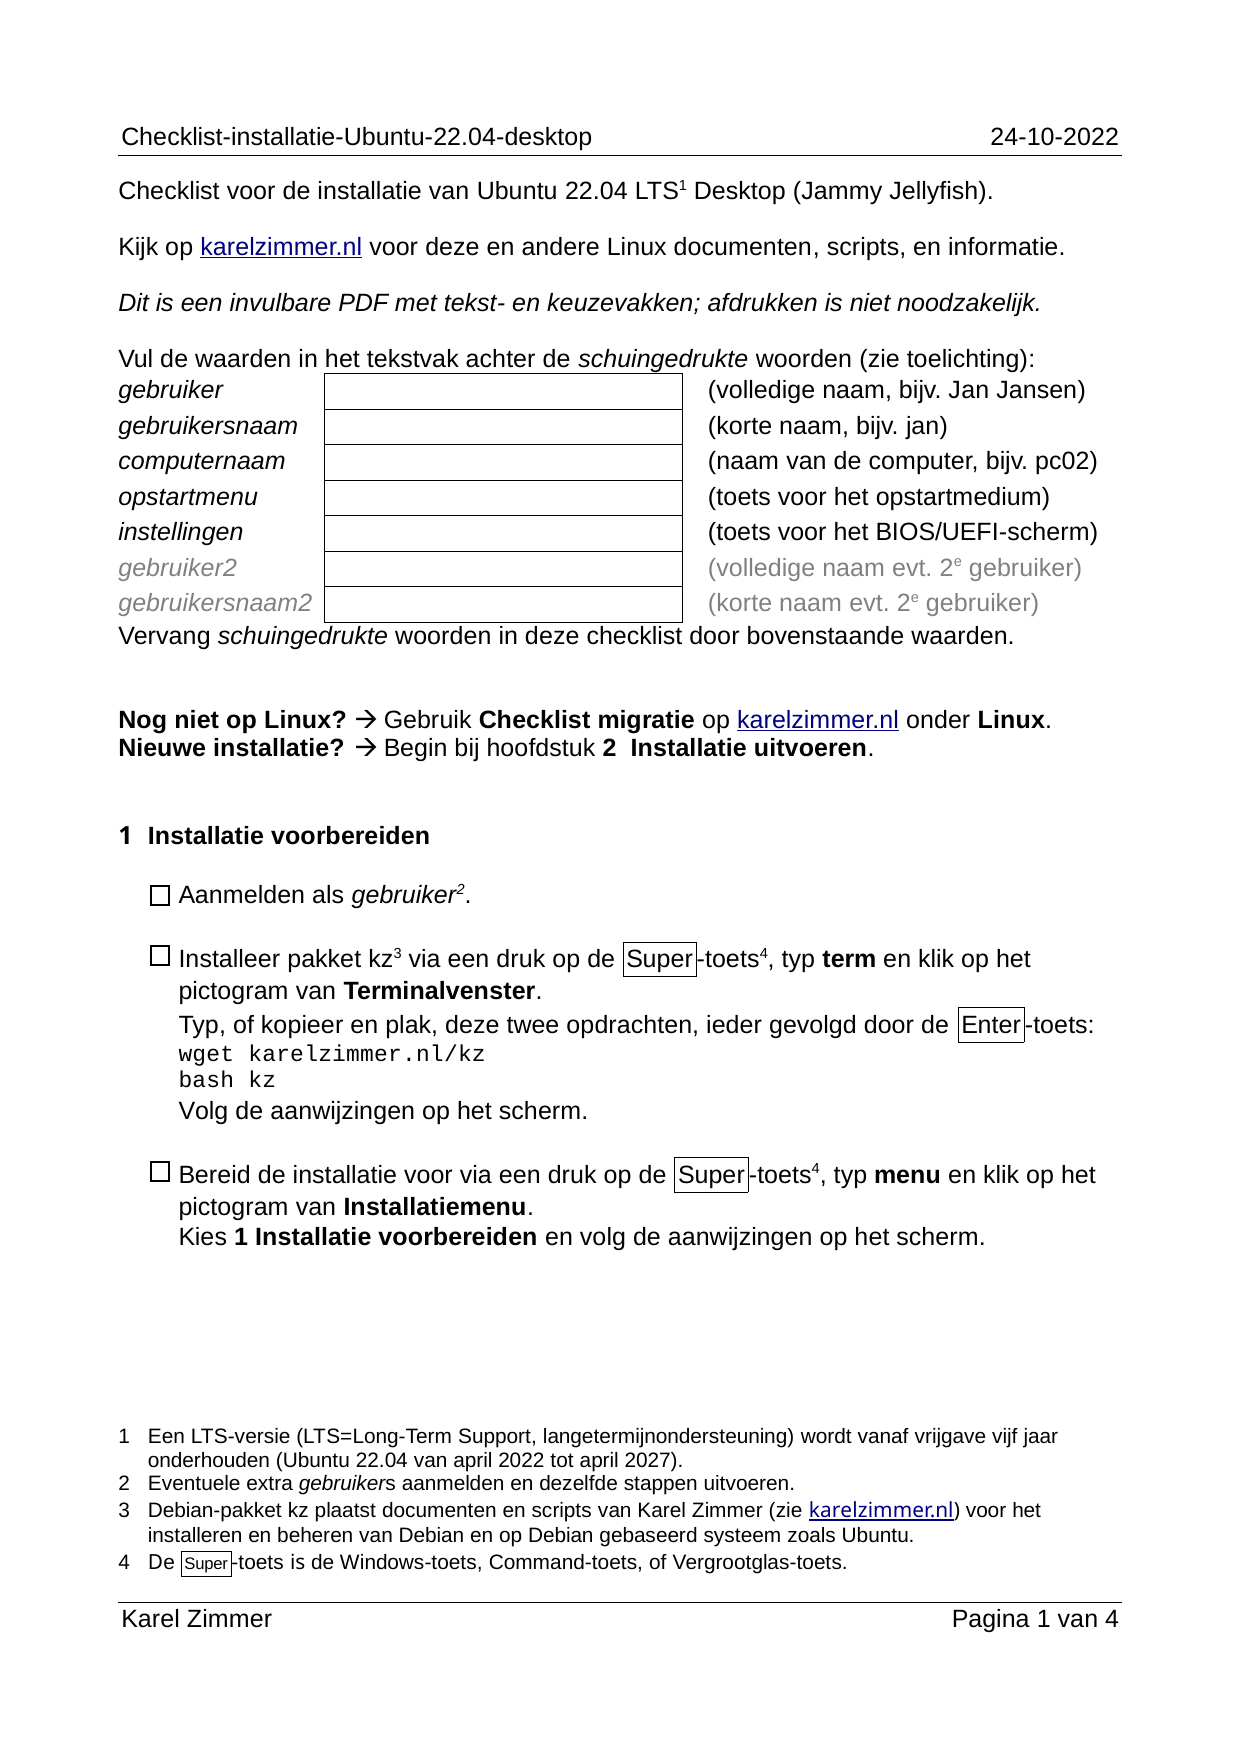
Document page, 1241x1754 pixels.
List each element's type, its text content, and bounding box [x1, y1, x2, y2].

table_cell [177, 1126, 1120, 1156]
text Dit is een invulbare PDF met tekst- en keuzevakken; afdrukken is niet noodzakelijk. [118, 289, 1122, 317]
text Vervang schuingedrukte woorden in deze checklist door bovenstaande waarden. [118, 622, 1122, 650]
table_cell Typ, of kopieer en plak, deze twee opdrachten, ieder gevolgd door de Enter-toets: wget karelzimmer.nl/kz bash kz [177, 1006, 1120, 1096]
text (volledige naam evt. 2e gebruiker) [683, 551, 1122, 586]
table_cell [141, 1126, 177, 1156]
text Nog niet op Linux?  Gebruik Checklist migratie op karelzimmer.nl onder Linux. [118, 706, 1122, 734]
table_cell [141, 1096, 177, 1126]
text (volledige naam, bijv. Jan Jansen) [683, 373, 1122, 409]
table_cell Kies 1 Installatie voorbereiden en volg de aanwijzingen op het scherm. [177, 1222, 1120, 1252]
table_cell Volg de aanwijzingen op het scherm. [177, 1096, 1120, 1126]
text instellingen [118, 515, 324, 551]
table_header [141, 880, 177, 910]
text Een LTS-versie (LTS=Long-Term Support, langetermijnondersteuning) wordt vanaf vrijgave vijf jaar onderhouden (Ubuntu 22.04 van april 2022 tot april 2027). [118, 1424, 1122, 1472]
text (korte naam, bijv. jan) [683, 409, 1122, 444]
text Vul de waarden in het tekstvak achter de schuingedrukte woorden (zie toelichting): [118, 345, 1122, 373]
table_cell [141, 910, 177, 941]
table_cell [141, 1006, 177, 1096]
text Kijk op karelzimmer.nl voor deze en andere Linux documenten, scripts, en informatie. [118, 233, 1122, 261]
text Nieuwe installatie?  Begin bij hoofdstuk 2 Installatie uitvoeren. [118, 734, 1122, 762]
text (naam van de computer, bijv. pc02) [683, 444, 1122, 480]
text gebruiker2 [118, 551, 324, 586]
table_cell [141, 1222, 177, 1252]
text (toets voor het BIOS/UEFI-scherm) [683, 515, 1122, 551]
text gebruikersnaam2 [118, 586, 324, 622]
table_cell [141, 941, 177, 1006]
text (toets voor het opstartmedium) [683, 480, 1122, 515]
table_header Aanmelden als gebruiker. [177, 880, 1120, 910]
text gebruiker [118, 373, 324, 409]
table_cell [177, 910, 1120, 941]
text Checklist voor de installatie van Ubuntu 22.04 LTS Desktop (Jammy Jellyfish). [118, 177, 1122, 205]
table_cell [141, 1156, 177, 1222]
table_cell Bereid de installatie voor via een druk op de Super-toets4, typ menu en klik op het pictogram van Installatiemenu. [177, 1156, 1120, 1222]
text (korte naam evt. 2e gebruiker) [683, 586, 1122, 622]
text computernaam [118, 444, 324, 480]
text gebruikersnaam [118, 409, 324, 444]
table_cell Installeer pakket kz via een druk op de Super-toets, typ term en klik op het pictogram van Terminalvenster. [177, 941, 1120, 1006]
list Installatie voorbereiden [118, 818, 1122, 852]
text opstartmenu [118, 480, 324, 515]
